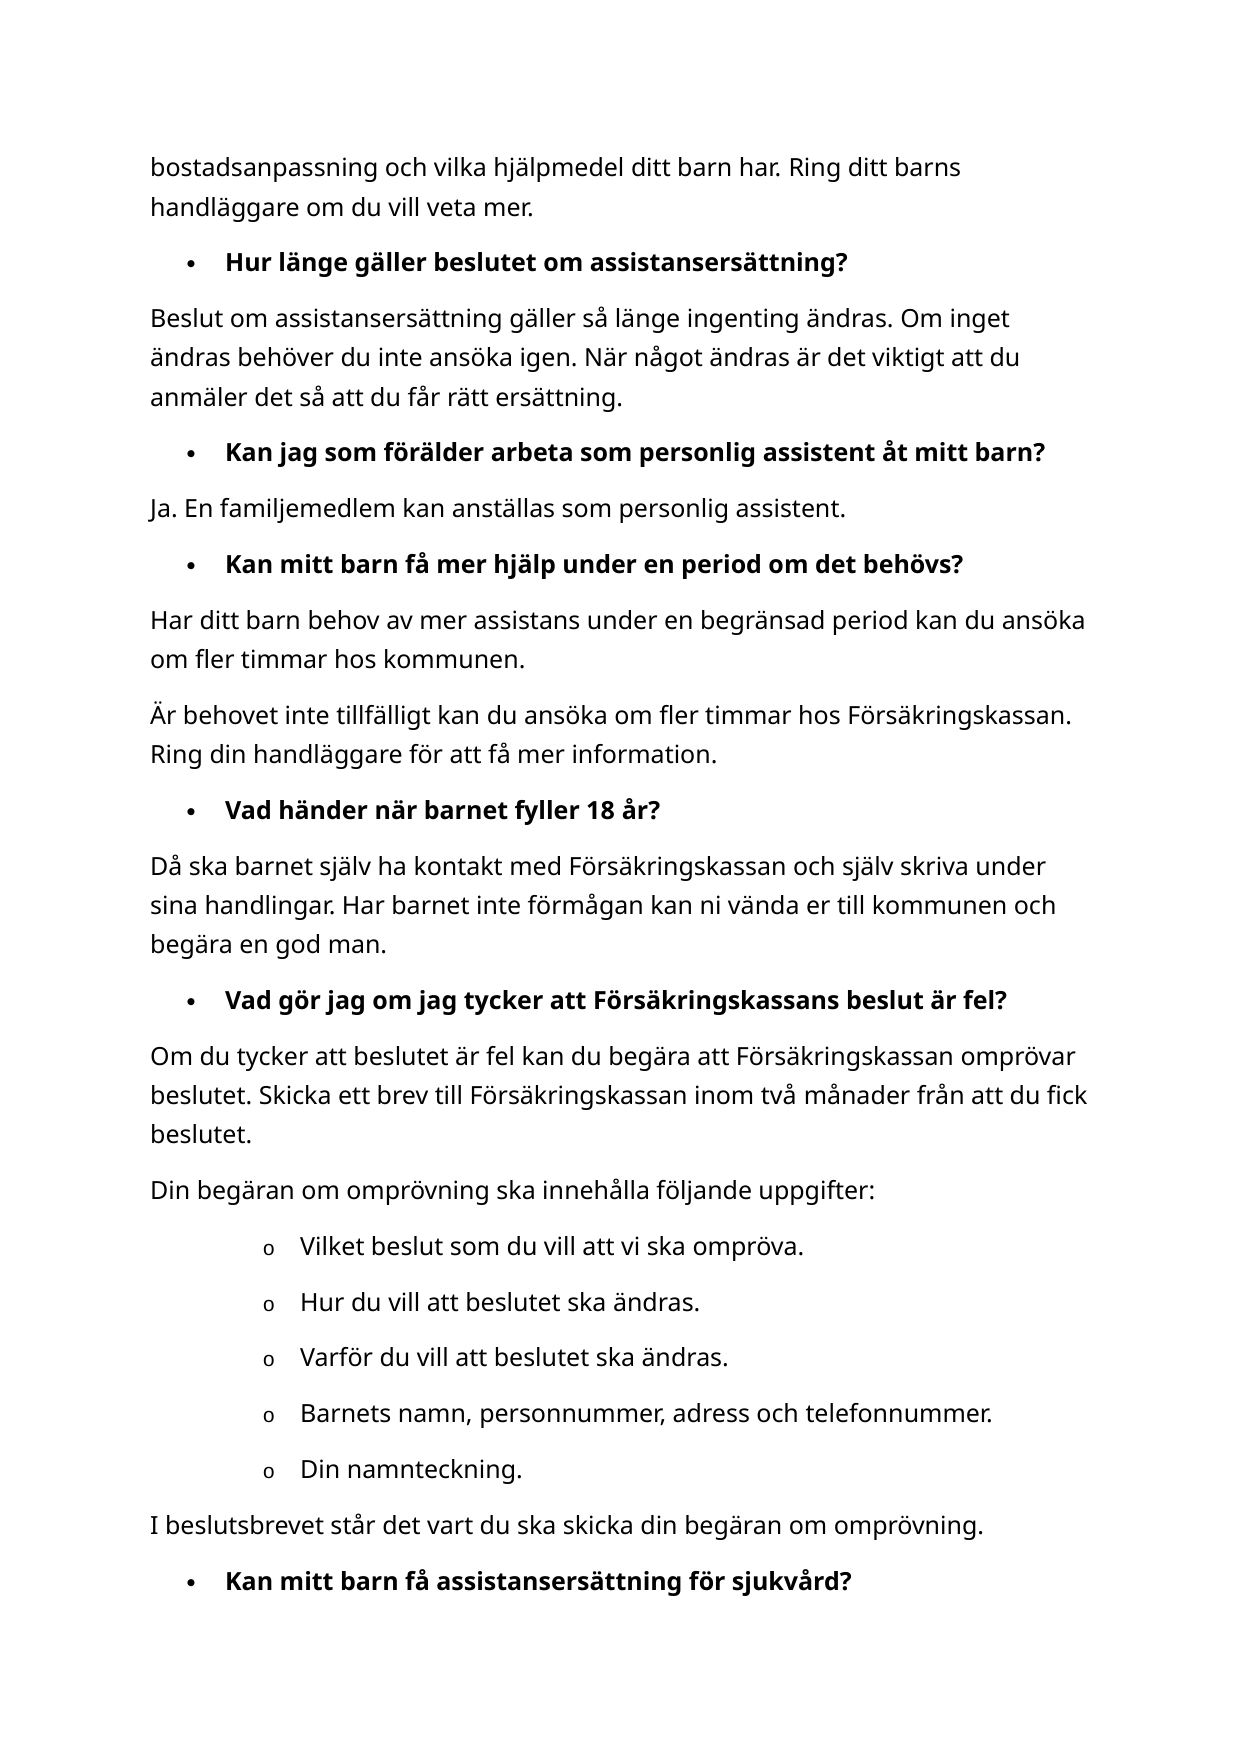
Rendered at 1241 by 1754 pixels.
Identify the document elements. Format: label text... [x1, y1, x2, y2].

text Din begäran om omprövning ska innehålla följande uppgifter: [150, 1172, 1090, 1207]
text Är behovet inte tillfälligt kan du ansöka om fler timmar hos Försäkringskassan. Ring din handläggare för att få mer information. [150, 697, 1090, 771]
list Vad gör jag om jag tycker att Försäkringskassans beslut är fel? [187, 982, 1090, 1017]
list Kan jag som förälder arbeta som personlig assistent åt mitt barn? [187, 435, 1090, 469]
text Om du tycker att beslutet är fel kan du begära att Försäkringskassan omprövar beslutet. Skicka ett brev till Försäkringskassan inom två månader från att du fick beslutet. [150, 1038, 1090, 1151]
list Hur du vill att beslutet ska ändras. [262, 1284, 1090, 1318]
text Har ditt barn behov av mer assistans under en begränsad period kan du ansöka om fler timmar hos kommunen. [150, 602, 1090, 676]
list Din namnteckning. [262, 1452, 1090, 1486]
list Varför du vill att beslutet ska ändras. [262, 1340, 1090, 1374]
list Kan mitt barn få assistansersättning för sjukvård? [187, 1563, 1090, 1597]
text Då ska barnet själv ha kontakt med Försäkringskassan och själv skriva under sina handlingar. Har barnet inte förmågan kan ni vända er till kommunen och begära en god man. [150, 848, 1090, 961]
list Barnets namn, personnummer, adress och telefonnummer. [262, 1396, 1090, 1430]
text Ja. En familjemedlem kan anställas som personlig assistent. [150, 491, 1090, 525]
list Vilket beslut som du vill att vi ska ompröva. [262, 1228, 1090, 1262]
list Kan mitt barn få mer hjälp under en period om det behövs? [187, 547, 1090, 581]
text Beslut om assistansersättning gäller så länge ingenting ändras. Om inget ändras behöver du inte ansöka igen. När något ändras är det viktigt att du anmäler det så att du får rätt ersättning. [150, 301, 1090, 413]
text bostadsanpassning och vilka hjälpmedel ditt barn har. Ring ditt barns handläggare om du vill veta mer. [150, 150, 1090, 223]
text I beslutsbrevet står det vart du ska skicka din begäran om omprövning. [150, 1507, 1090, 1542]
list Vad händer när barnet fyller 18 år? [187, 792, 1090, 827]
list Hur länge gäller beslutet om assistansersättning? [187, 245, 1090, 279]
